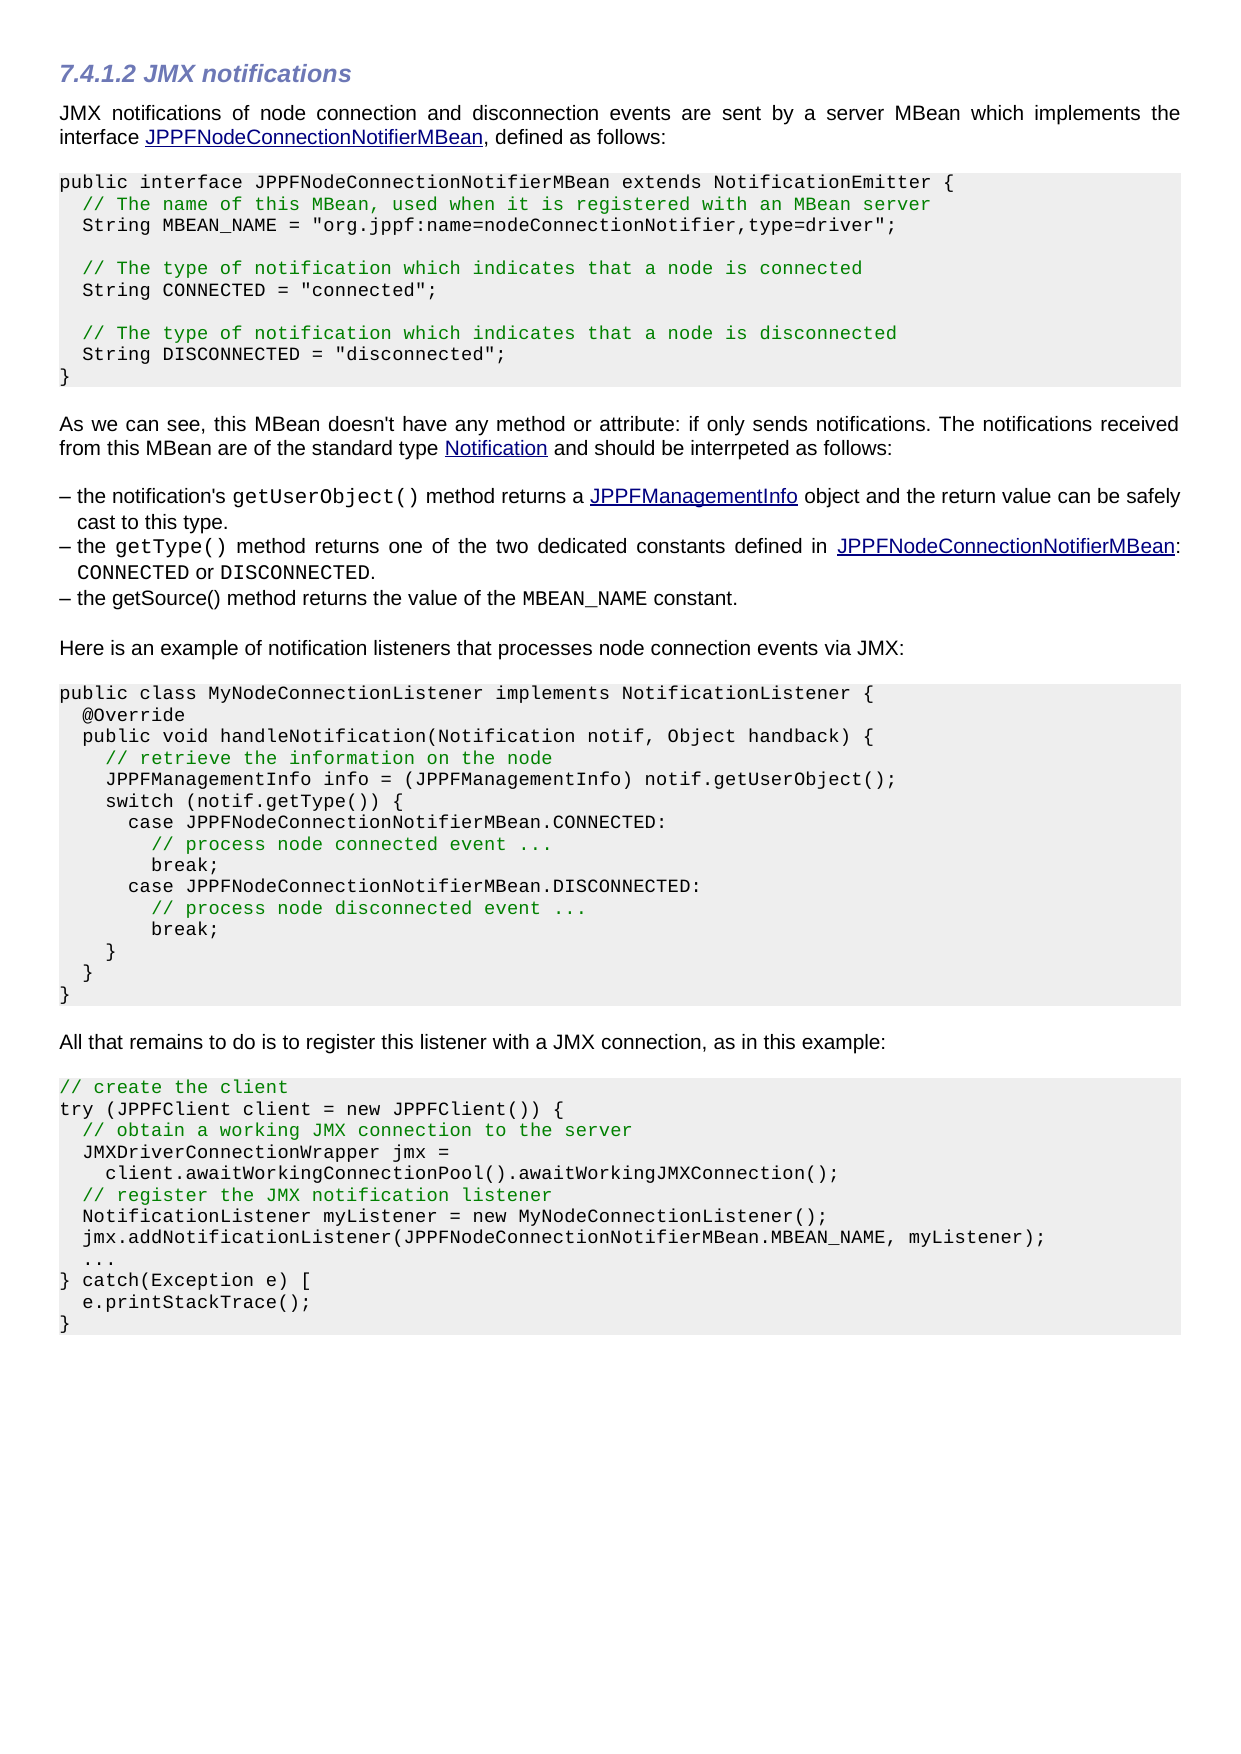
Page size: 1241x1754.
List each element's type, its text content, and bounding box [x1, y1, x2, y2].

text JMXDriverConnectionWrapper jmx = [59, 1142, 1181, 1163]
text JPPFManagementInfo info = (JPPFManagementInfo) notif.getUserObject(); [59, 769, 1181, 791]
text String MBEAN_NAME = "org.jppf:name=nodeConnectionNotifier,type=driver"; [59, 216, 1181, 237]
text } catch(Exception e) [ [59, 1271, 1181, 1292]
text case JPPFNodeConnectionNotifierMBean.DISCONNECTED: [59, 877, 1181, 898]
text public class MyNodeConnectionListener implements NotificationListener { [59, 684, 1181, 705]
text // The type of notification which indicates that a node is connected [59, 259, 1181, 280]
text String DISCONNECTED = "disconnected"; [59, 344, 1181, 366]
list the notification's getUserObject() method returns a JPPFManagementInfo object and the return value can be safely cast to this type. [59, 484, 1181, 534]
text // create the client [59, 1078, 1181, 1099]
subtitle JMX notifications [59, 59, 1181, 88]
text break; [59, 920, 1181, 941]
text case JPPFNodeConnectionNotifierMBean.CONNECTED: [59, 812, 1181, 834]
text break; [59, 855, 1181, 877]
text jmx.addNotificationListener(JPPFNodeConnectionNotifierMBean.MBEAN_NAME, myListener); [59, 1228, 1181, 1249]
text JMX notifications of node connection and disconnection events are sent by a server MBean which implements the interface JPPFNodeConnectionNotifierMBean, defined as follows: [59, 101, 1181, 149]
text } [59, 963, 1181, 984]
text // The name of this MBean, used when it is registered with an MBean server [59, 194, 1181, 216]
text // obtain a working JMX connection to the server [59, 1121, 1181, 1142]
text // The type of notification which indicates that a node is disconnected [59, 323, 1181, 344]
text // register the JMX notification listener [59, 1185, 1181, 1206]
text ... [59, 1249, 1181, 1271]
text Here is an example of notification listeners that processes node connection events via JMX: [59, 636, 1181, 659]
list the getType() method returns one of the two dedicated constants defined in JPPFNodeConnectionNotifierMBean: CONNECTED or DISCONNECTED. [59, 534, 1181, 586]
text } [59, 984, 1181, 1006]
text String CONNECTED = "connected"; [59, 280, 1181, 302]
text public interface JPPFNodeConnectionNotifierMBean extends NotificationEmitter { [59, 173, 1181, 194]
list the getSource() method returns the value of the MBEAN_NAME constant. [59, 586, 1181, 611]
text All that remains to do is to register this listener with a JMX connection, as in this example: [59, 1029, 1181, 1054]
text As we can see, this MBean doesn't have any method or attribute: if only sends notifications. The notifications received from this MBean are of the standard type Notification and should be interrpeted as follows: [59, 411, 1181, 459]
text } [59, 941, 1181, 963]
text e.printStackTrace(); [59, 1292, 1181, 1314]
text } [59, 1314, 1181, 1335]
text // process node disconnected event ... [59, 898, 1181, 920]
text public void handleNotification(Notification notif, Object handback) { [59, 727, 1181, 748]
text // process node connected event ... [59, 834, 1181, 855]
text switch (notif.getType()) { [59, 791, 1181, 812]
text // retrieve the information on the node [59, 748, 1181, 769]
text NotificationListener myListener = new MyNodeConnectionListener(); [59, 1206, 1181, 1228]
text } [59, 366, 1181, 387]
text @Override [59, 705, 1181, 727]
text client.awaitWorkingConnectionPool().awaitWorkingJMXConnection(); [59, 1163, 1181, 1185]
text try (JPPFClient client = new JPPFClient()) { [59, 1099, 1181, 1121]
